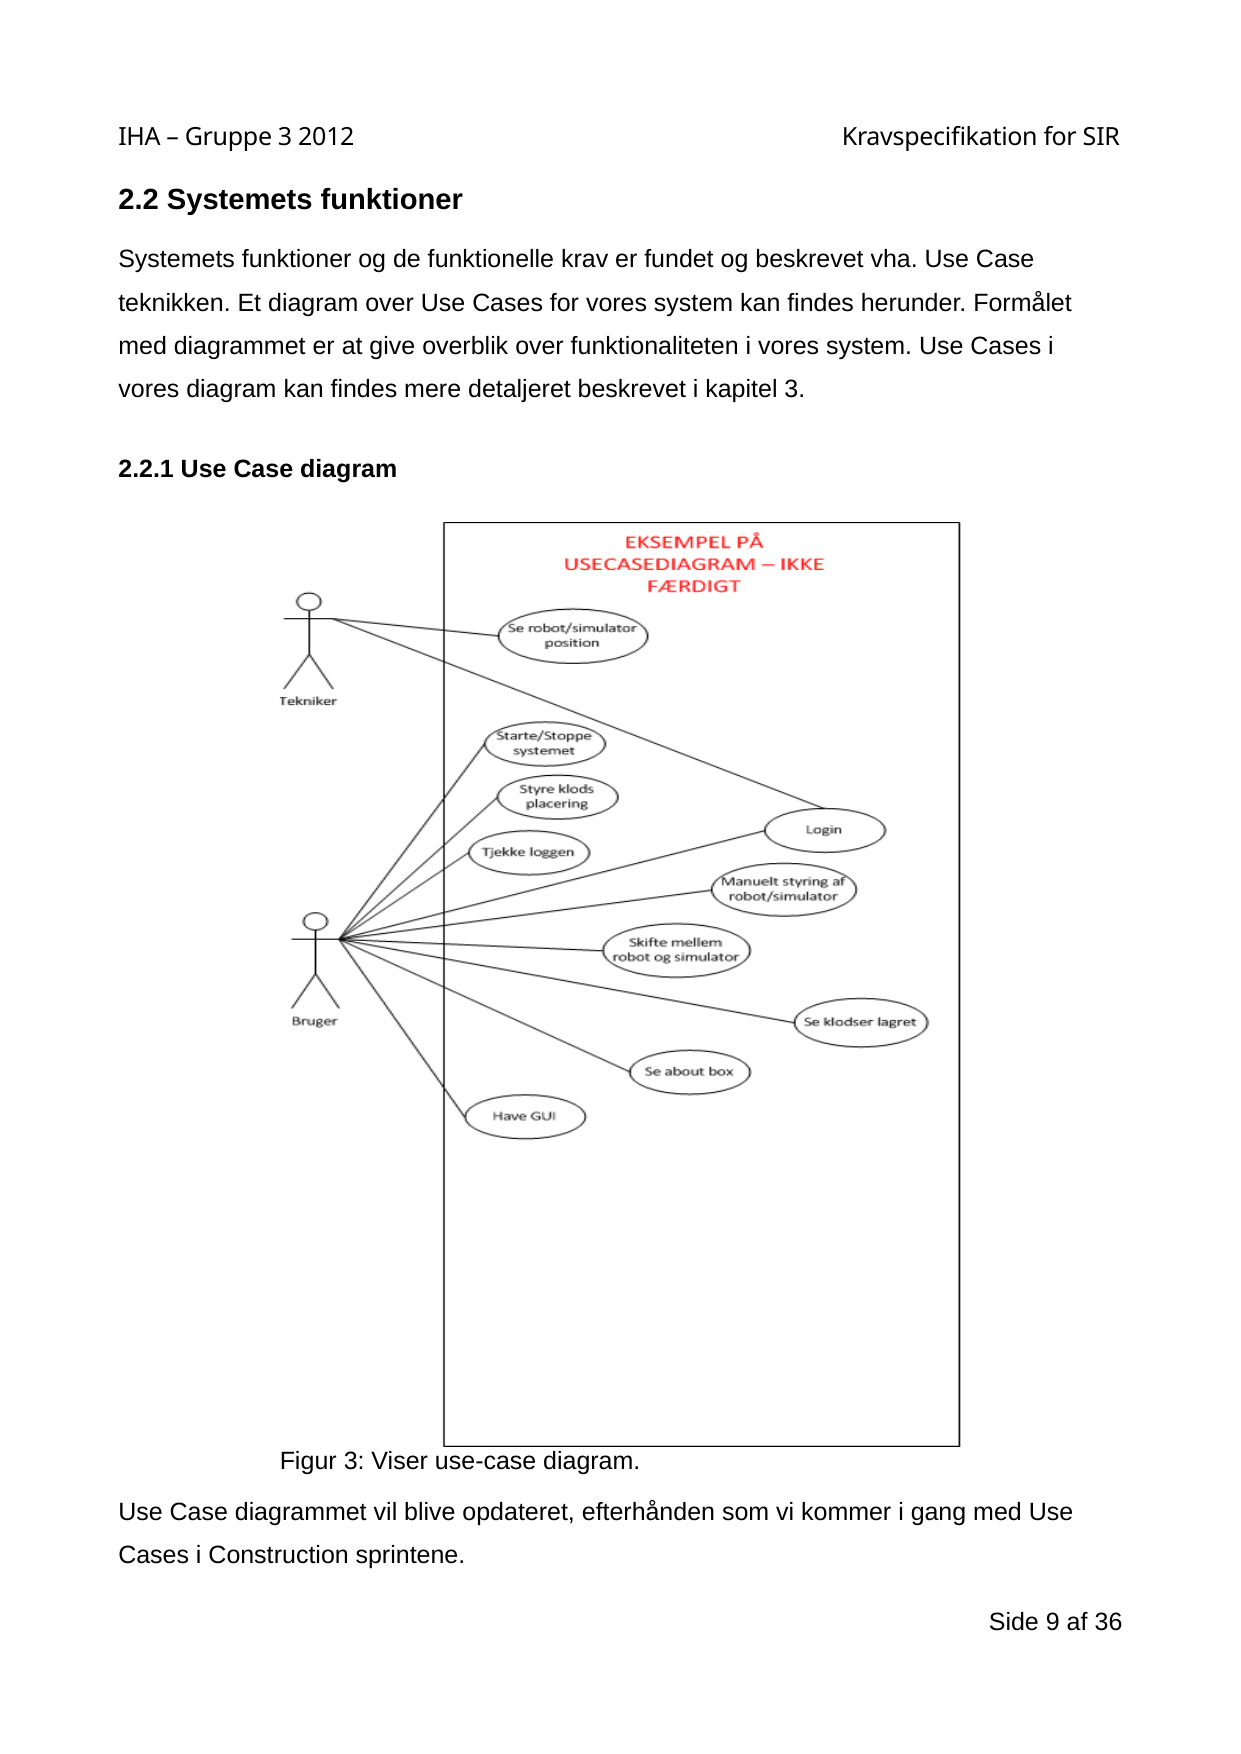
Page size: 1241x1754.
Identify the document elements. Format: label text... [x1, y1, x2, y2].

subtitle 2.2.1 Use Case diagram [118, 454, 1122, 483]
text Use Case diagrammet vil blive opdateret, efterhånden som vi kommer i gang med Use Cases i Construction sprintene. [118, 510, 1122, 1568]
picture [279, 522, 962, 1447]
text Systemets funktioner og de funktionelle krav er fundet og beskrevet vha. Use Case teknikken. Et diagram over Use Cases for vores system kan findes herunder. Formålet med diagrammet er at give overblik over funktionaliteten i vores system. Use Cases i vores diagram kan findes mere detaljeret beskrevet i kapitel 3. [118, 244, 1122, 403]
subtitle 2.2 Systemets funktioner [118, 182, 1122, 215]
text Figur 3: Viser use-case diagram. [279, 1447, 961, 1475]
